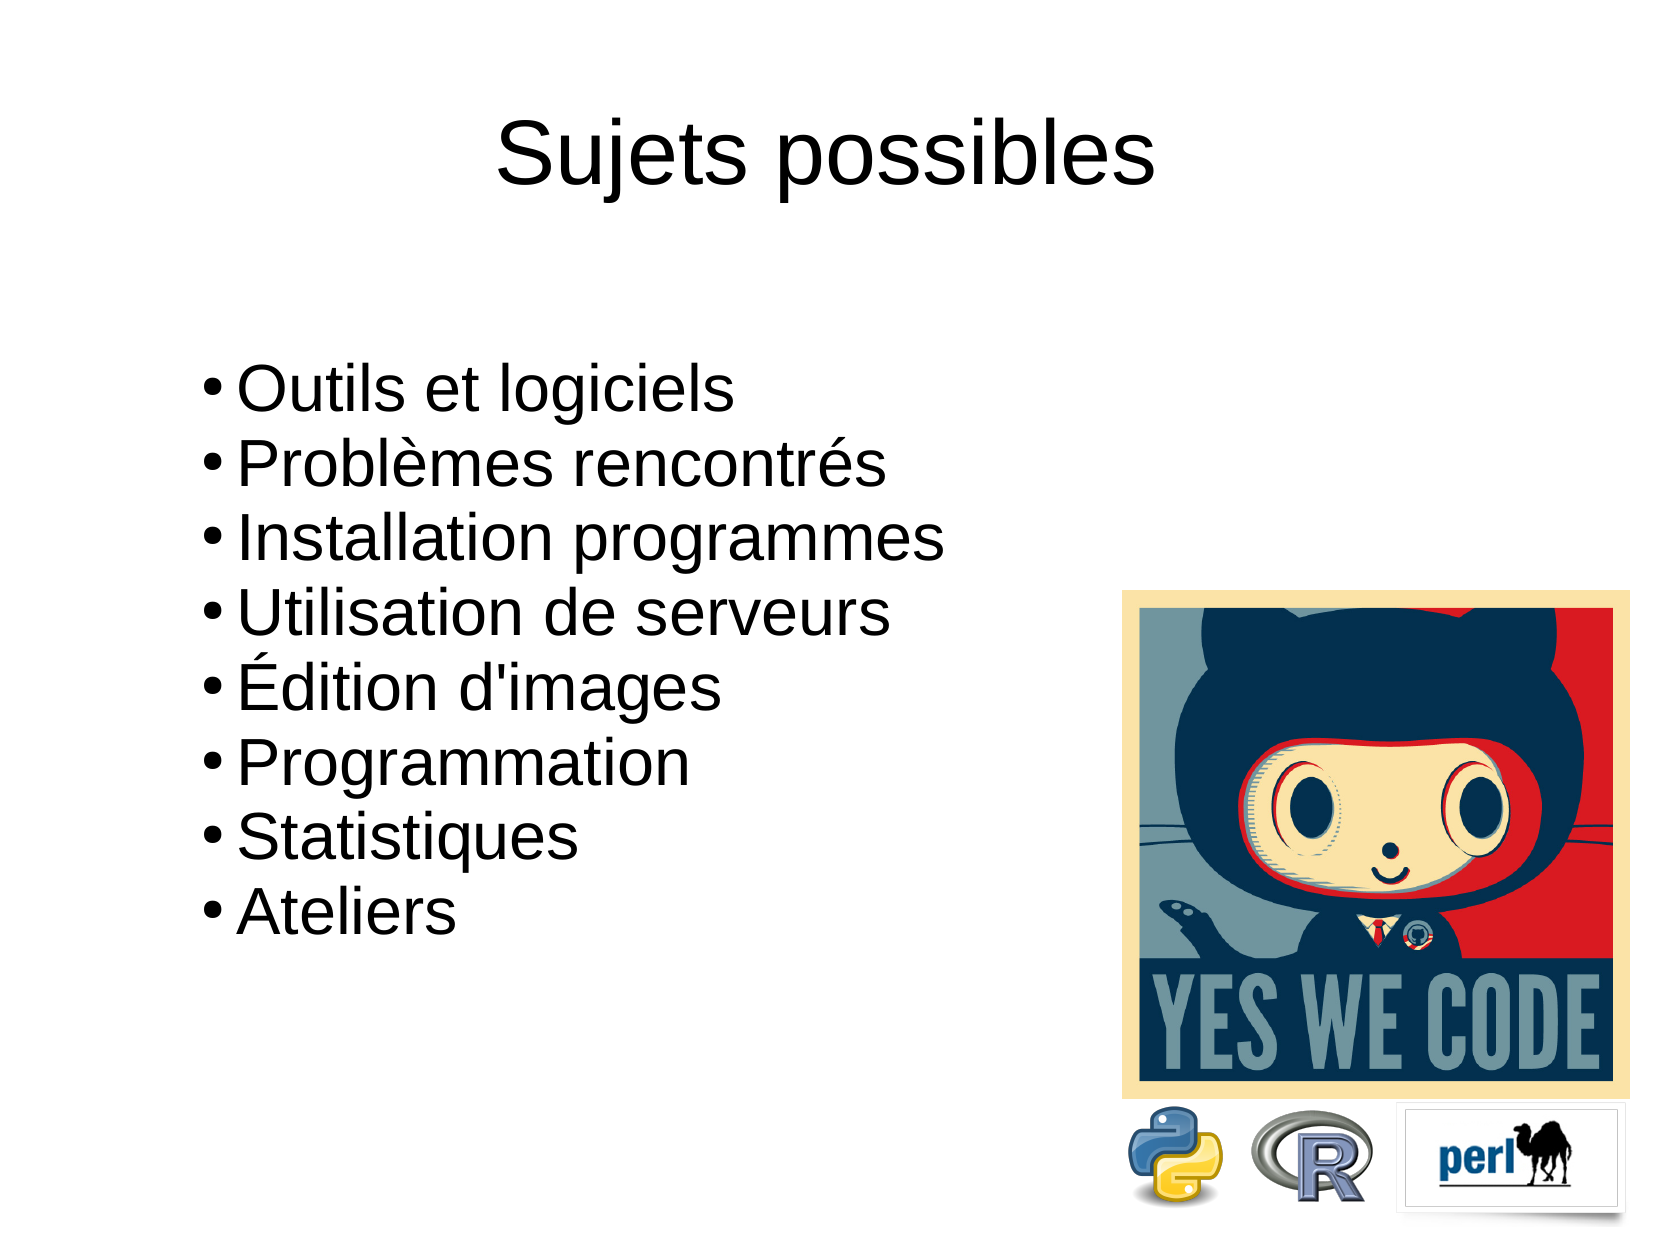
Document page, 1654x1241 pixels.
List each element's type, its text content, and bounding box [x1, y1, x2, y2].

subtitle Outils et logiciels Problèmes rencontrés Installation programmes Utilisation de serveurs Édition d'images Programmation Statistiques Ateliers [200, 290, 1465, 1010]
picture [1122, 1104, 1229, 1211]
picture [1122, 590, 1630, 1227]
picture [1251, 1110, 1373, 1202]
title Sujets possibles [82, 49, 1571, 257]
